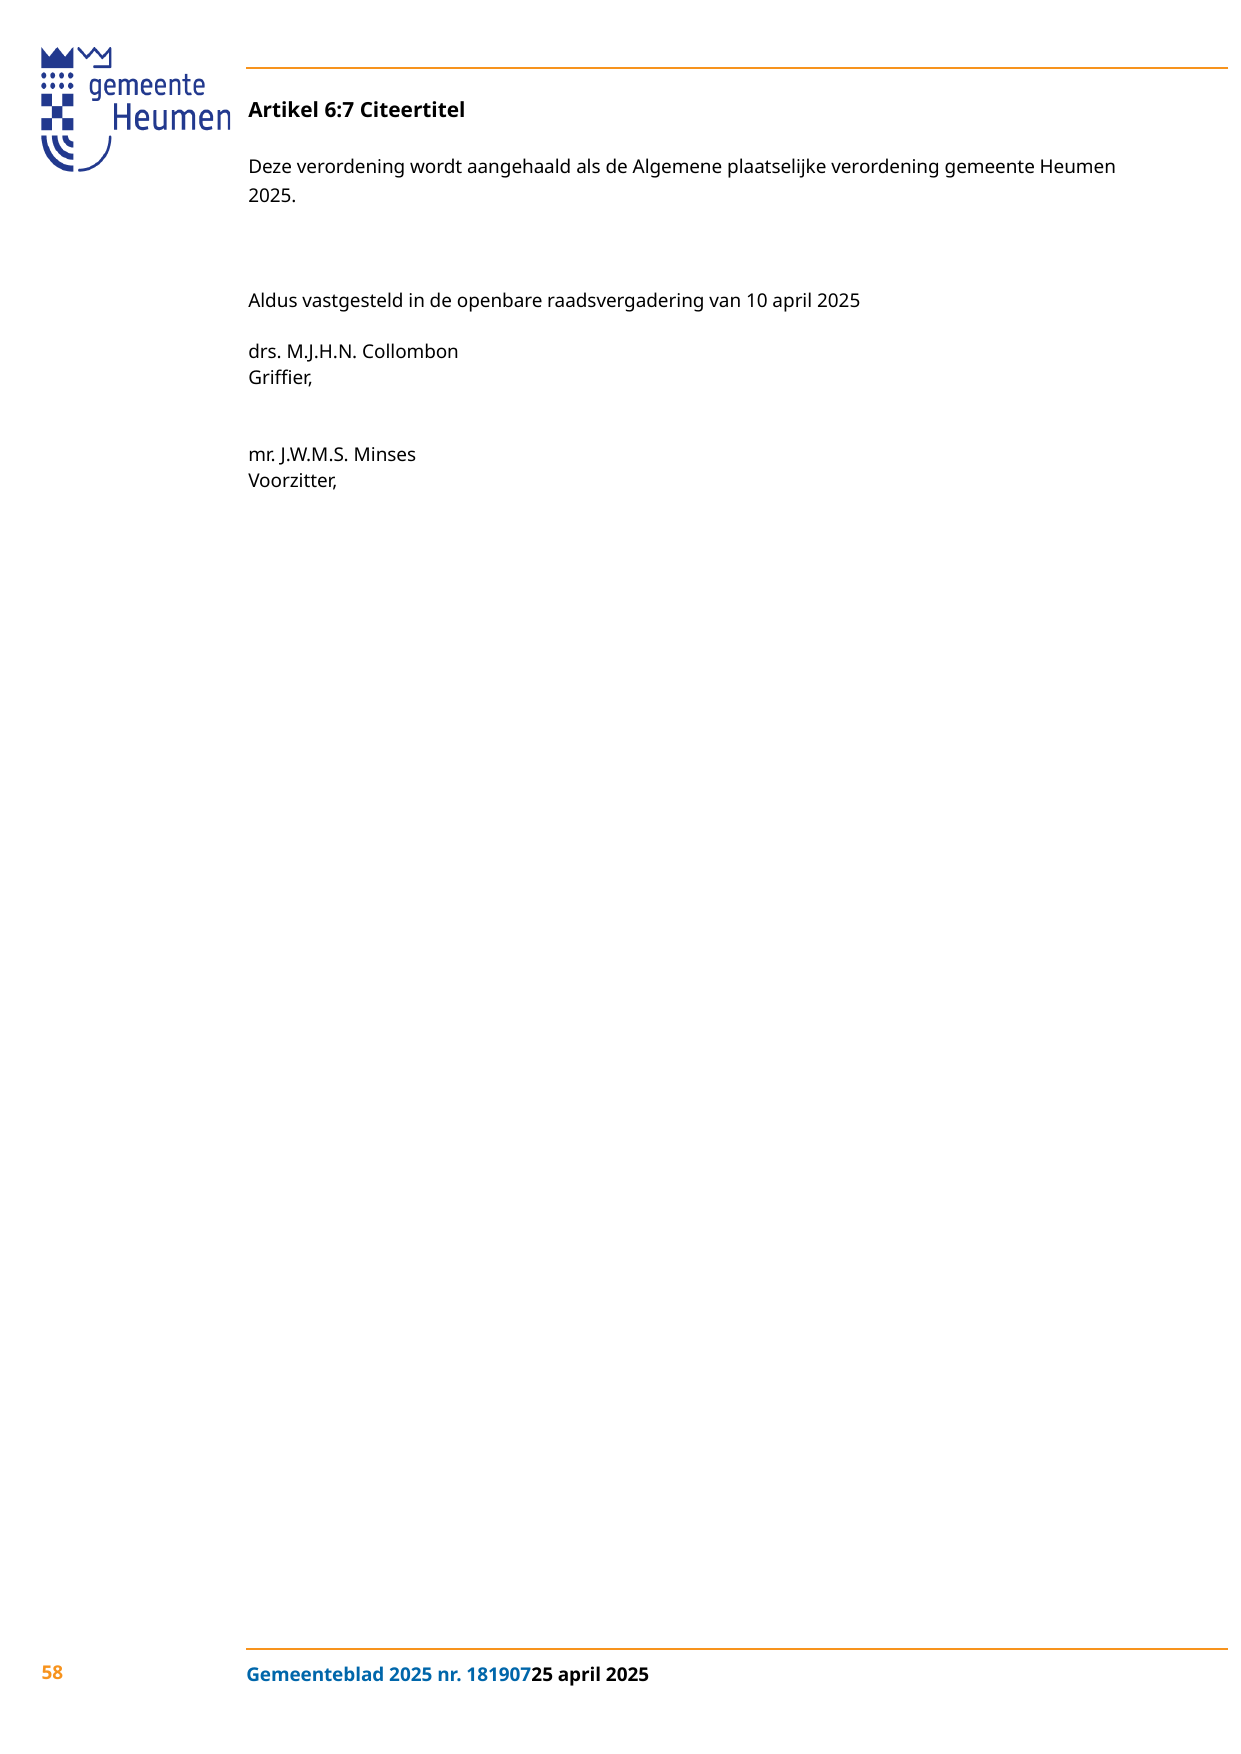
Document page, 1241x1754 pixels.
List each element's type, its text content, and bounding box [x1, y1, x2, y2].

text Deze verordening wordt aangehaald als de Algemene plaatselijke verordening gemeente Heumen 2025. [248, 153, 1152, 208]
text Griffier, [248, 364, 1152, 390]
text mr. J.W.M.S. Minses [248, 442, 1152, 467]
text Aldus vastgesteld in de openbare raadsvergadering van 10 april 2025 [248, 287, 1152, 313]
text Artikel 6:7 Citeertitel [248, 95, 1152, 123]
text Voorzitter, [248, 467, 1152, 493]
text drs. M.J.H.N. Collombon [248, 339, 1152, 364]
picture [41, 47, 231, 172]
